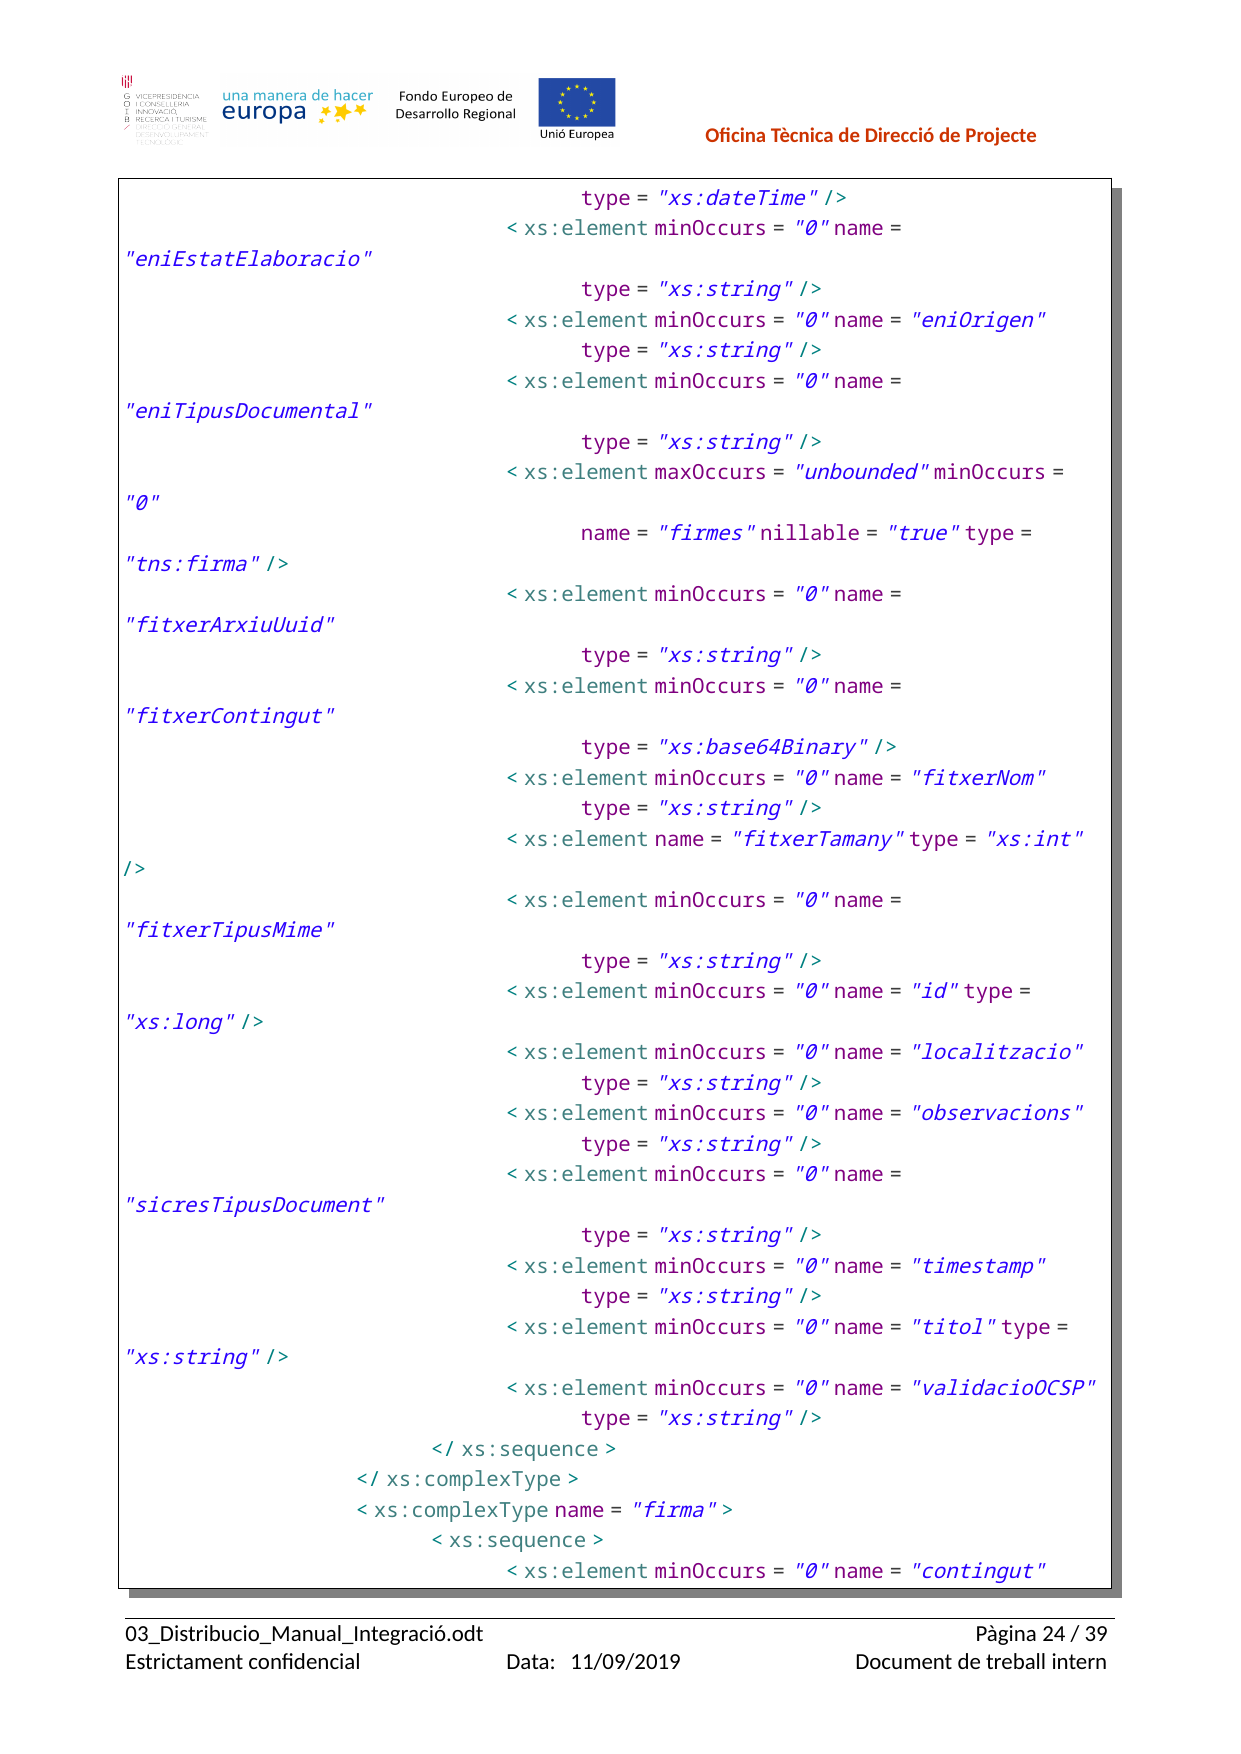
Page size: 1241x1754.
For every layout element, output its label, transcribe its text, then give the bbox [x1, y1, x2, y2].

text < xs:element minOccurs = "0" name = "fitxerContingut" [119, 666, 1111, 727]
text < xs:element minOccurs = "0" name = "eniEstatElaboracio" [119, 208, 1111, 269]
text name = "firmes" nillable = "true" type = "tns:firma" /> [119, 513, 1111, 574]
text < xs:element minOccurs = "0" name = "observacions" [119, 1093, 1111, 1124]
text < xs:element minOccurs = "0" name = "fitxerArxiuUuid" [119, 574, 1111, 636]
text type = "xs:string" /> [119, 788, 1111, 819]
picture [118, 73, 213, 147]
text < xs:element minOccurs = "0" name = "fitxerNom" [119, 758, 1111, 788]
picture [219, 73, 621, 147]
text type = "xs:string" /> [119, 1215, 1111, 1246]
text type = "xs:string" /> [119, 330, 1111, 361]
text < xs:element minOccurs = "0" name = "eniTipusDocumental" [119, 361, 1111, 422]
text < xs:element minOccurs = "0" name = "contingut" [119, 1551, 1111, 1588]
text < xs:element maxOccurs = "unbounded" minOccurs = "0" [119, 452, 1111, 513]
text < xs:element minOccurs = "0" name = "timestamp" [119, 1246, 1111, 1276]
text type = "xs:base64Binary" /> [119, 727, 1111, 758]
text < xs:element minOccurs = "0" name = "titol" type = "xs:string" /> [119, 1307, 1111, 1368]
text < xs:sequence > [119, 1521, 1111, 1551]
text < xs:complexType name = "firma" > [119, 1490, 1111, 1521]
text type = "xs:dateTime" /> [119, 179, 1111, 208]
text type = "xs:string" /> [119, 1276, 1111, 1307]
text </ xs:sequence > [119, 1429, 1111, 1459]
text type = "xs:string" /> [119, 269, 1111, 300]
text type = "xs:string" /> [119, 422, 1111, 452]
text type = "xs:string" /> [119, 636, 1111, 666]
text </ xs:complexType > [119, 1459, 1111, 1490]
text < xs:element minOccurs = "0" name = "sicresTipusDocument" [119, 1154, 1111, 1215]
text < xs:element name = "fitxerTamany" type = "xs:int" /> [119, 819, 1111, 880]
text < xs:element minOccurs = "0" name = "validacioOCSP" [119, 1368, 1111, 1398]
text < xs:element minOccurs = "0" name = "fitxerTipusMime" [119, 880, 1111, 941]
text < xs:element minOccurs = "0" name = "localitzacio" [119, 1032, 1111, 1063]
text < xs:element minOccurs = "0" name = "eniOrigen" [119, 300, 1111, 330]
text type = "xs:string" /> [119, 1063, 1111, 1093]
text type = "xs:string" /> [119, 941, 1111, 971]
text type = "xs:string" /> [119, 1398, 1111, 1429]
text type = "xs:string" /> [119, 1124, 1111, 1154]
text < xs:element minOccurs = "0" name = "id" type = "xs:long" /> [119, 971, 1111, 1032]
